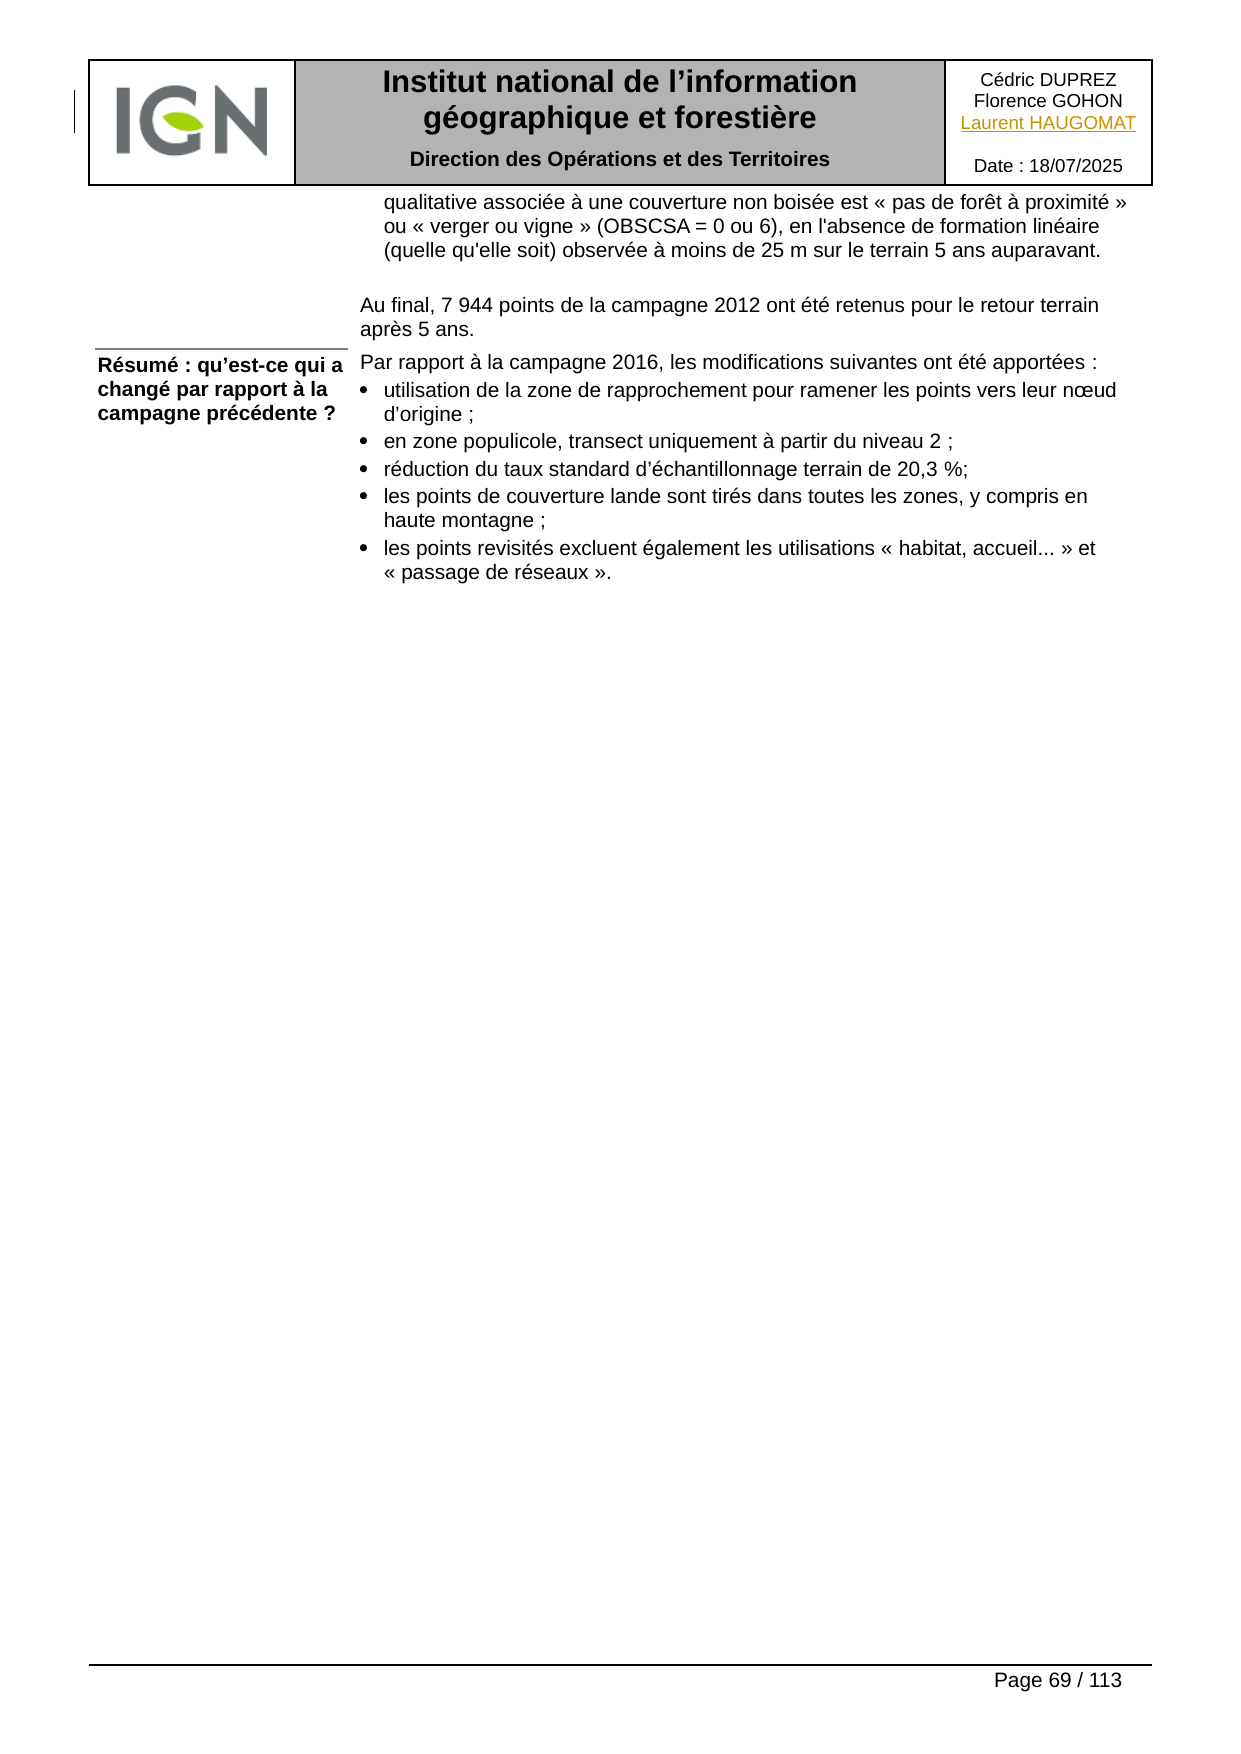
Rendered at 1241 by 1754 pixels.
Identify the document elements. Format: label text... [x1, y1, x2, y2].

table_cell Résumé : qu’est-ce qui a changé par rapport à la campagne précédente ? [89, 346, 354, 617]
picture [91, 62, 293, 180]
table_cell qualitative associée à une couverture non boisée est « pas de forêt à proximité » ou « verger ou vigne » (OBSCSA = 0 ou 6), en l'absence de formation linéaire (quelle qu'elle soit) observée à moins de 25 m sur le terrain 5 ans auparavant. Au final, 7 944 points de la campagne 2012 ont été retenus pour le retour terrain après 5 ans. [354, 186, 1152, 346]
table_cell Par rapport à la campagne 2016, les modifications suivantes ont été apportées : utilisation de la zone de rapprochement pour ramener les points vers leur nœud d’origine ; en zone populicole, transect uniquement à partir du niveau 2 ; réduction du taux standard d’échantillonnage terrain de 20,3 %; les points de couverture lande sont tirés dans toutes les zones, y compris en haute montagne ; les points revisités excluent également les utilisations « habitat, accueil... » et « passage de réseaux ». [354, 346, 1152, 617]
table_cell [89, 186, 354, 346]
